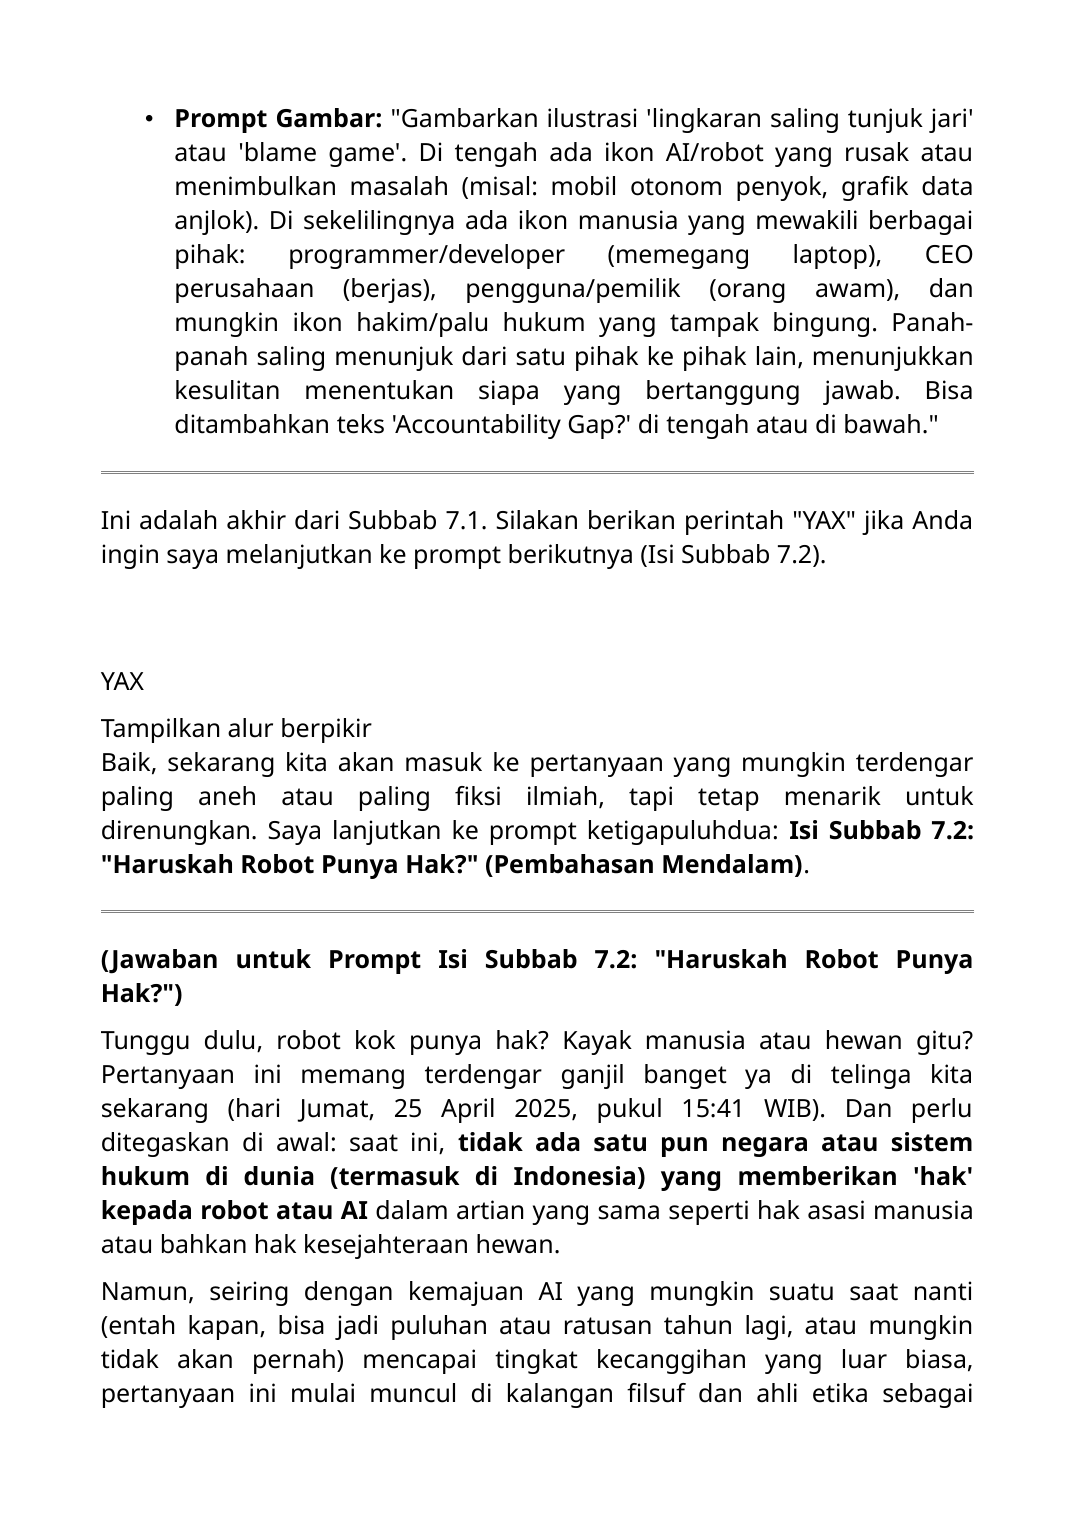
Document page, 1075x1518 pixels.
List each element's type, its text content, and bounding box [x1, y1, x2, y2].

text YAX [101, 664, 974, 698]
text Tunggu dulu, robot kok punya hak? Kayak manusia atau hewan gitu? Pertanyaan ini memang terdengar ganjil banget ya di telinga kita sekarang (hari Jumat, 25 April 2025, pukul 15:41 WIB). Dan perlu ditegaskan di awal: saat ini, tidak ada satu pun negara atau sistem hukum di dunia (termasuk di Indonesia) yang memberikan 'hak' kepada robot atau AI dalam artian yang sama seperti hak asasi manusia atau bahkan hak kesejahteraan hewan. [101, 1023, 974, 1261]
text Baik, sekarang kita akan masuk ke pertanyaan yang mungkin terdengar paling aneh atau paling fiksi ilmiah, tapi tetap menarik untuk direnungkan. Saya lanjutkan ke prompt ketigapuluhdua: Isi Subbab 7.2: "Haruskah Robot Punya Hak?" (Pembahasan Mendalam). [101, 744, 974, 881]
text Namun, seiring dengan kemajuan AI yang mungkin suatu saat nanti (entah kapan, bisa jadi puluhan atau ratusan tahun lagi, atau mungkin tidak akan pernah) mencapai tingkat kecanggihan yang luar biasa, pertanyaan ini mulai muncul di kalangan filsuf dan ahli etika sebagai [101, 1273, 974, 1410]
text (Jawaban untuk Prompt Isi Subbab 7.2: "Haruskah Robot Punya Hak?") [101, 942, 974, 1010]
list Prompt Gambar: "Gambarkan ilustrasi 'lingkaran saling tunjuk jari' atau 'blame game'. Di tengah ada ikon AI/robot yang rusak atau menimbulkan masalah (misal: mobil otonom penyok, grafik data anjlok). Di sekelilingnya ada ikon manusia yang mewakili berbagai pihak: programmer/developer (memegang laptop), CEO perusahaan (berjas), pengguna/pemilik (orang awam), dan mungkin ikon hakim/palu hukum yang tampak bingung. Panah-panah saling menunjuk dari satu pihak ke pihak lain, menunjukkan kesulitan menentukan siapa yang bertanggung jawab. Bisa ditambahkan teks 'Accountability Gap?' di tengah atau di bawah." [145, 101, 974, 441]
text Ini adalah akhir dari Subbab 7.1. Silakan berikan perintah "YAX" jika Anda ingin saya melanjutkan ke prompt berikutnya (Isi Subbab 7.2). [101, 502, 974, 571]
text Tampilkan alur berpikir [101, 710, 974, 744]
